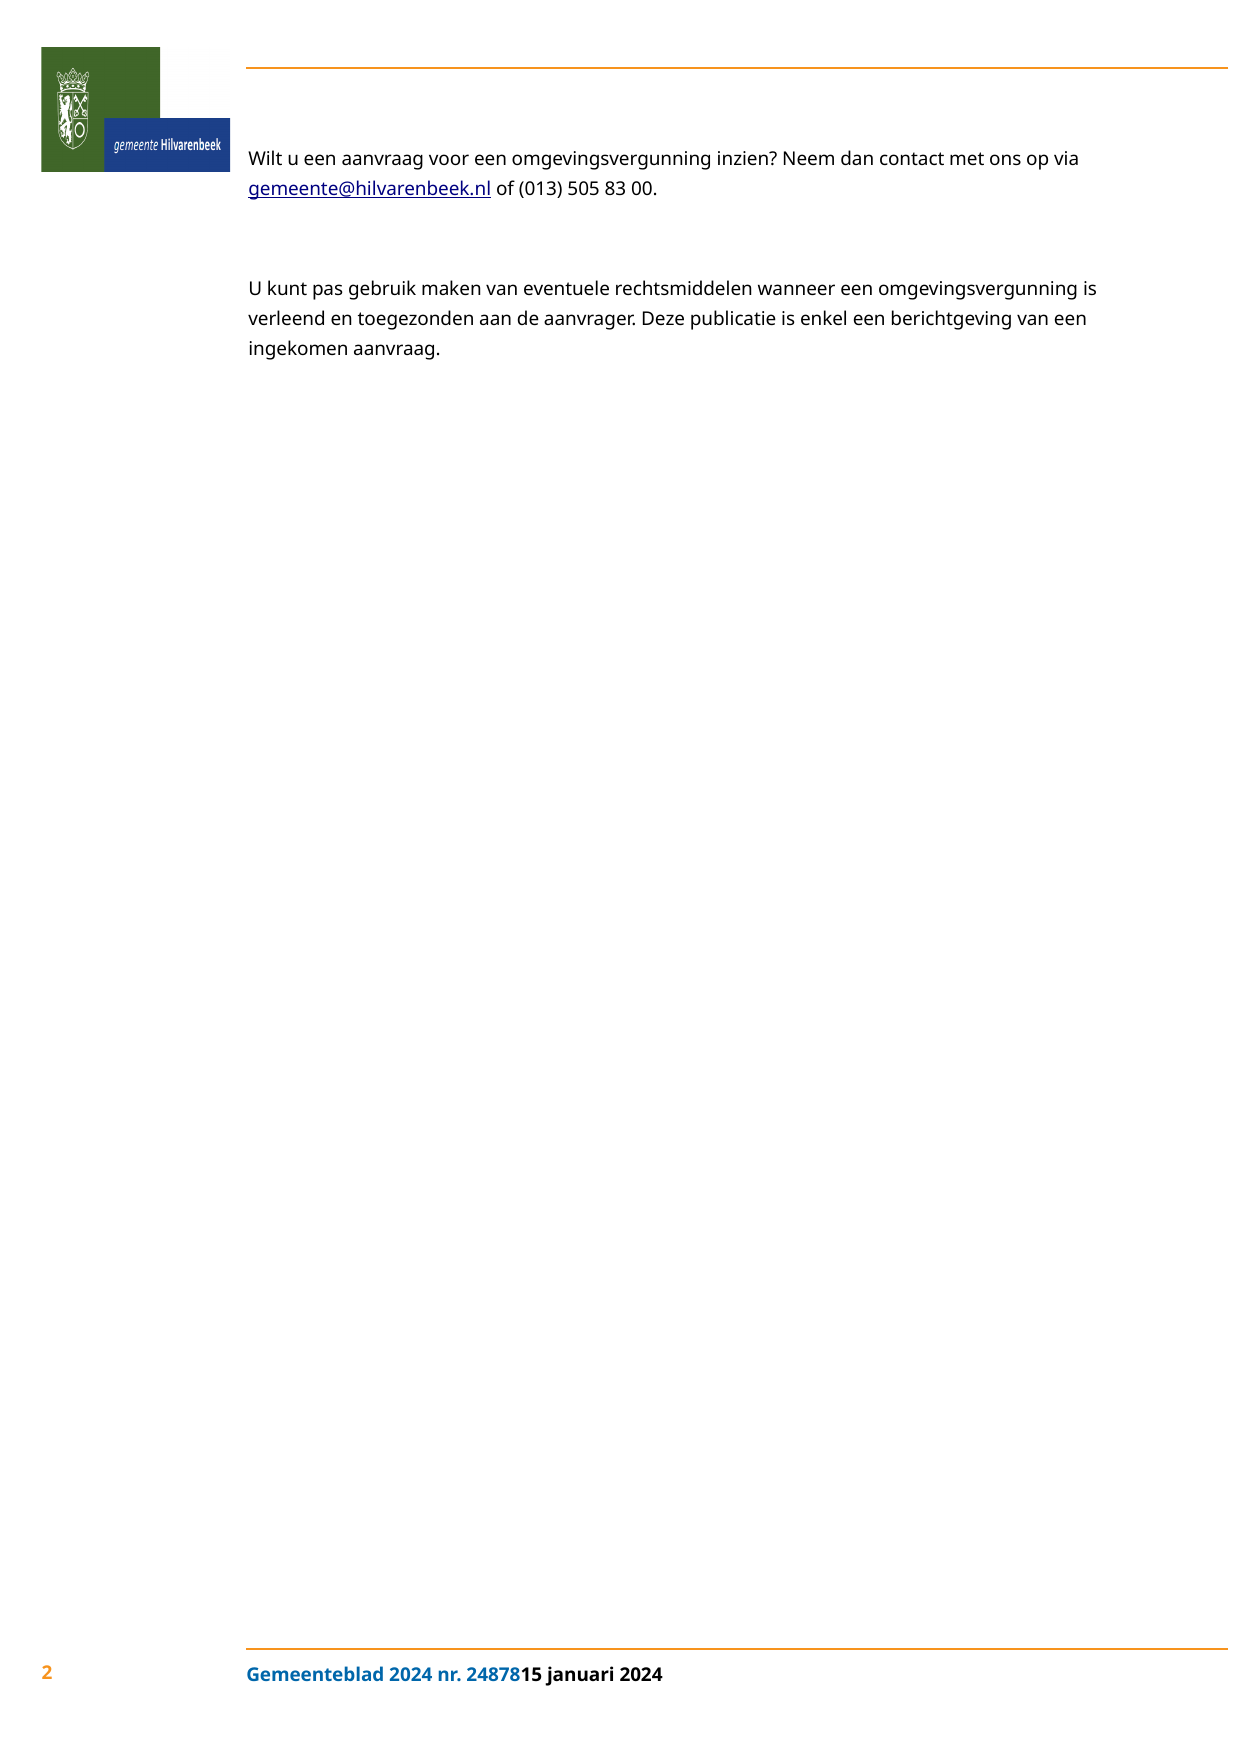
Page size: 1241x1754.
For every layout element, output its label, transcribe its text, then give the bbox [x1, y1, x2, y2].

text U kunt pas gebruik maken van eventuele rechtsmiddelen wanneer een omgevingsvergunning is verleend en toegezonden aan de aanvrager. Deze publicatie is enkel een berichtgeving van een ingekomen aanvraag. [248, 276, 1152, 361]
text Wilt u een aanvraag voor een omgevingsvergunning inzien? Neem dan contact met ons op via gemeente@hilvarenbeek.nl of (013) 505 83 00. [248, 145, 1152, 201]
picture [41, 47, 231, 172]
